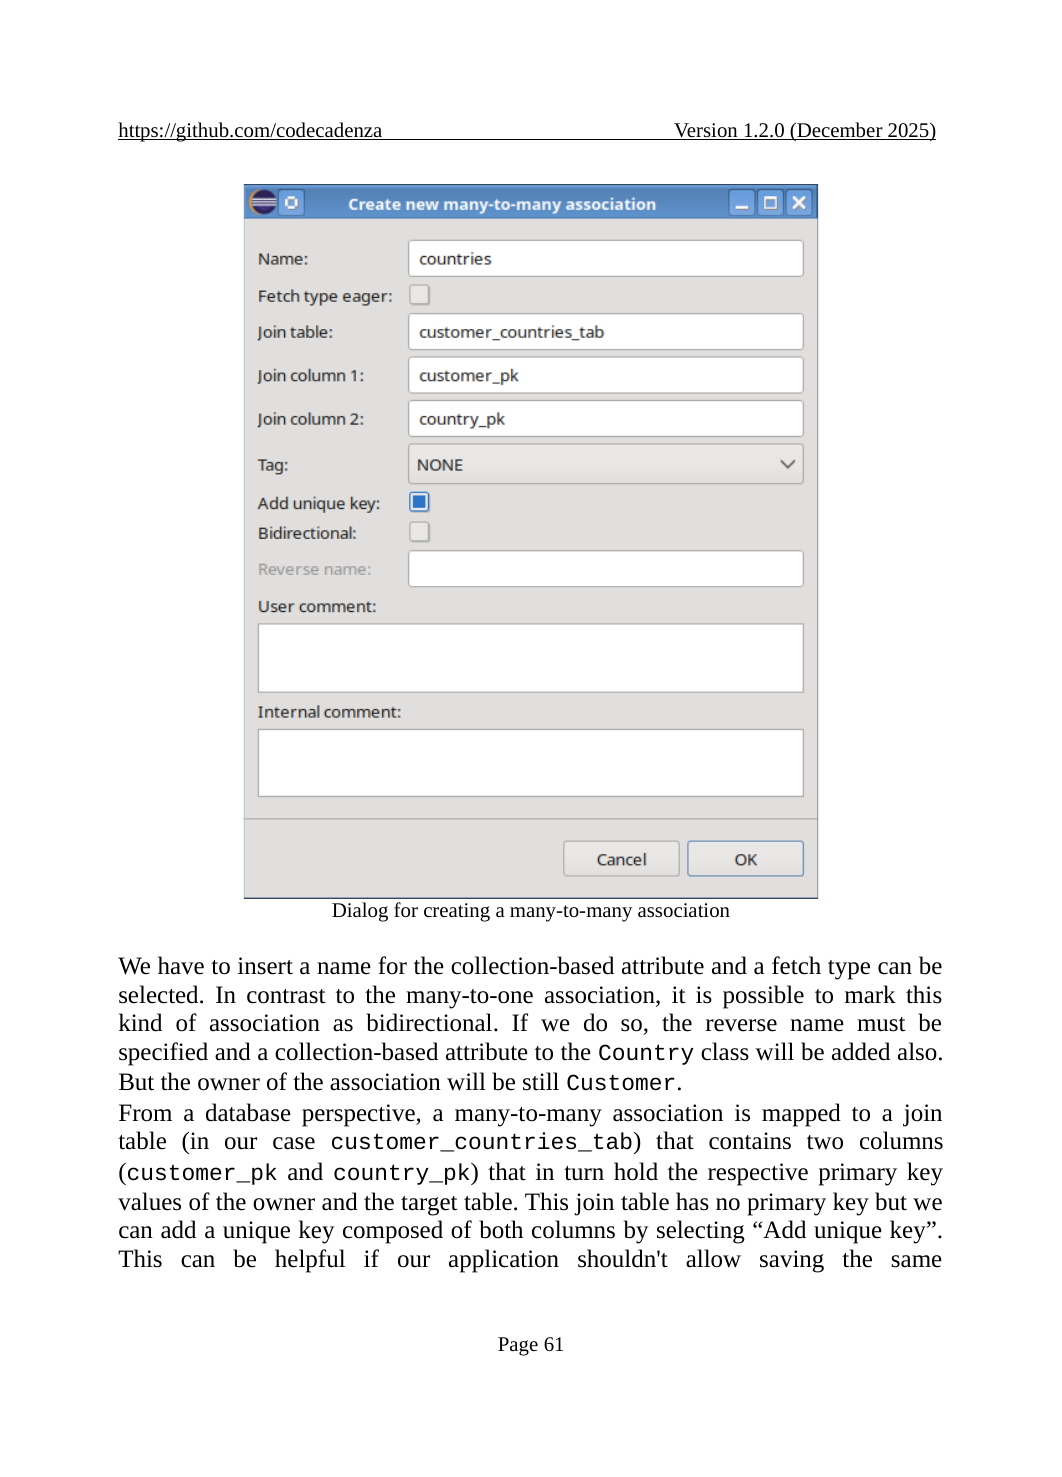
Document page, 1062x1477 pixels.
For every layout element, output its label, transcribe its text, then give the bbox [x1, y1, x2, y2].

picture [243, 184, 819, 899]
text From a database perspective, a many-to-many association is mapped to a join table (in our case customer_countries_tab) that contains two columns (customer_pk and country_pk) that in turn hold the respective primary key values of the owner and the target table. This join table has no primary key but we can add a unique key composed of both columns by selecting “Add unique key”. This can be helpful if our application shouldn't allow saving the same [118, 1098, 944, 1273]
text We have to insert a name for the collection-based attribute and a fetch type can be selected. In contrast to the many-to-one association, it is possible to mark this kind of association as bidirectional. If we do so, the reverse name must be specified and a collection-based attribute to the Country class will be added also. But the owner of the association will be still Customer. [118, 951, 944, 1098]
text Dialog for creating a many-to-many association [244, 899, 818, 922]
